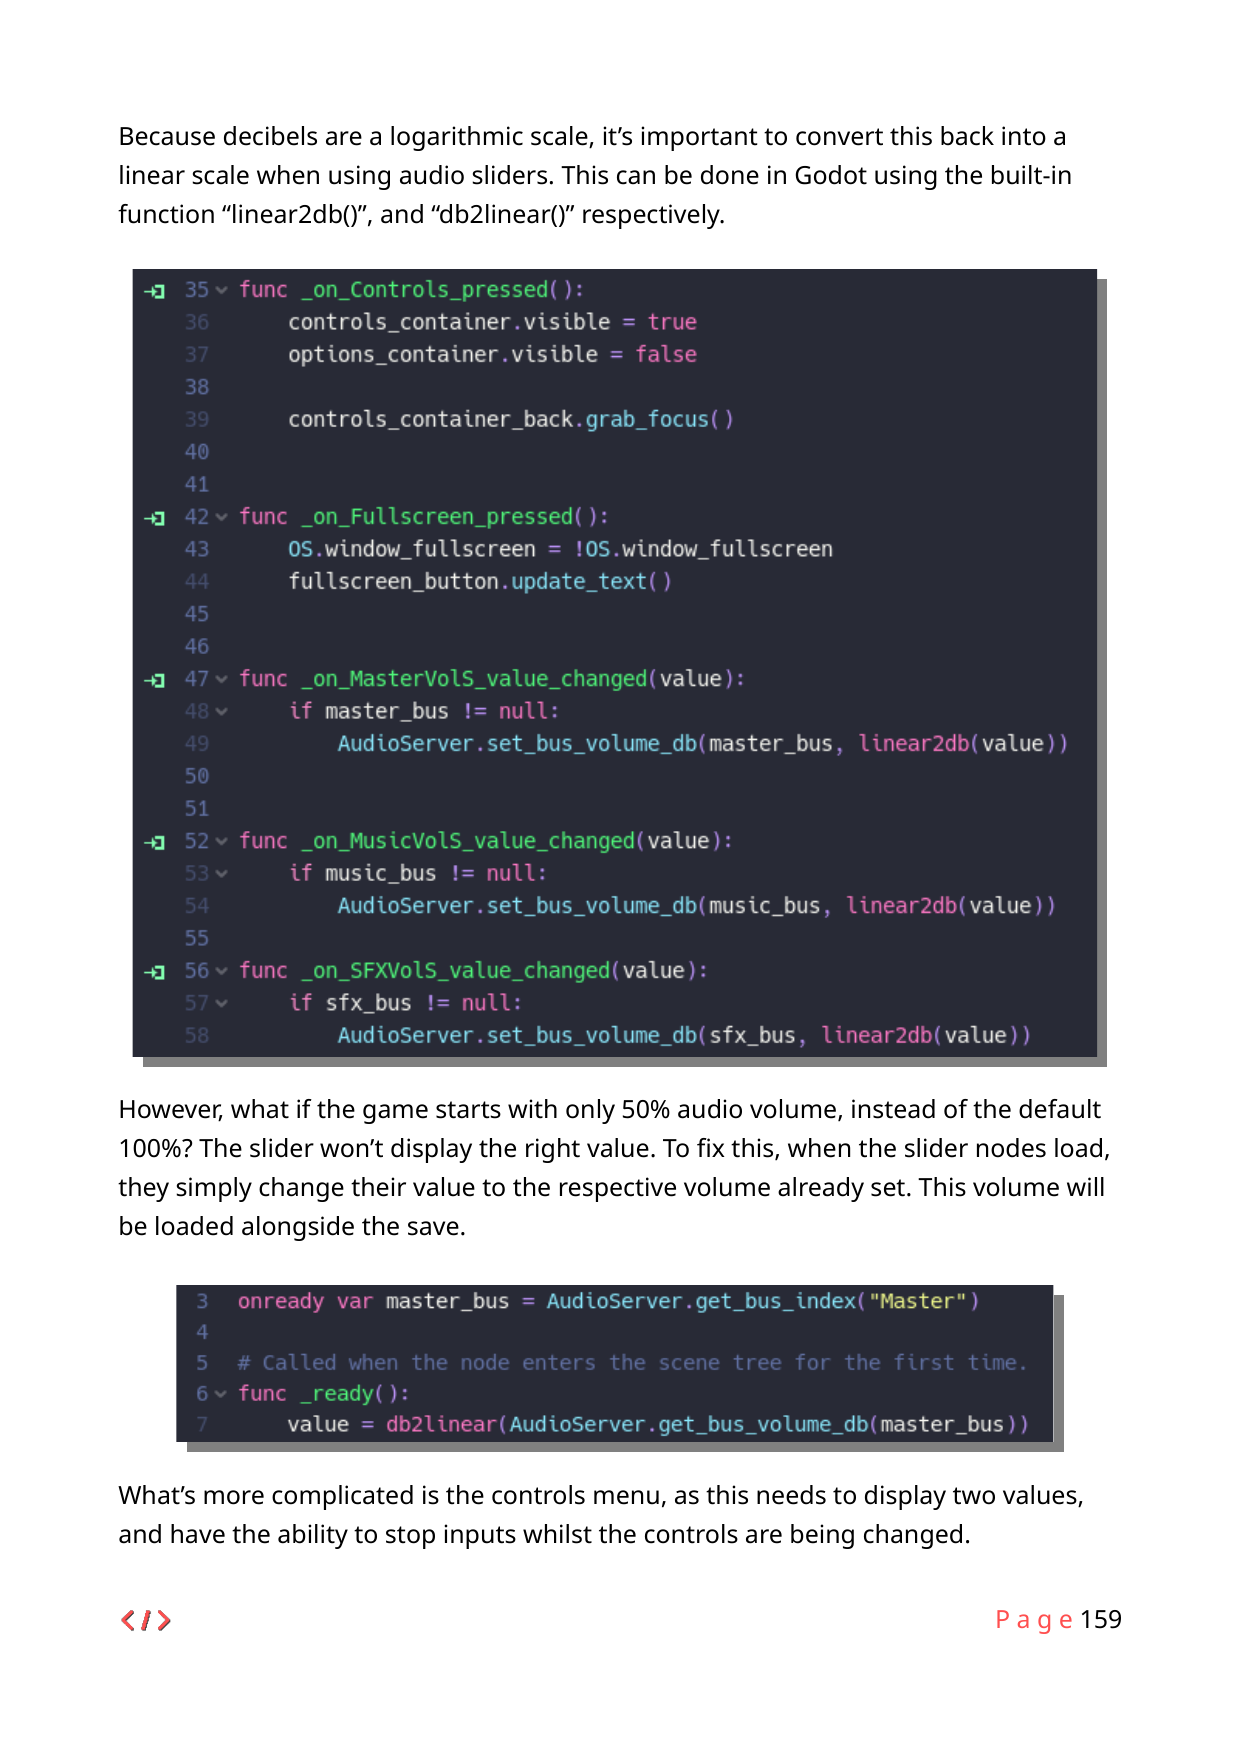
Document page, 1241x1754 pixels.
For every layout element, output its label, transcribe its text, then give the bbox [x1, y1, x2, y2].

picture [116, 1591, 175, 1649]
text What’s more complicated is the controls menu, as this needs to display two values, and have the ability to stop inputs whilst the controls are being changed. [118, 1478, 1122, 1551]
picture [176, 1285, 1054, 1442]
text Because decibels are a logarithmic scale, it’s important to convert this back into a linear scale when using audio sliders. This can be done in Godot using the built-in function “linear2db()”, and “db2linear()” respectively. [118, 118, 1122, 231]
text However, what if the game starts with only 50% audio volume, instead of the default 100%? The slider won’t display the right value. To fix this, when the slider nodes load, they simply change their value to the respective volume already set. This volume will be loaded alongside the save. [118, 250, 1122, 1243]
picture [132, 269, 1098, 1057]
